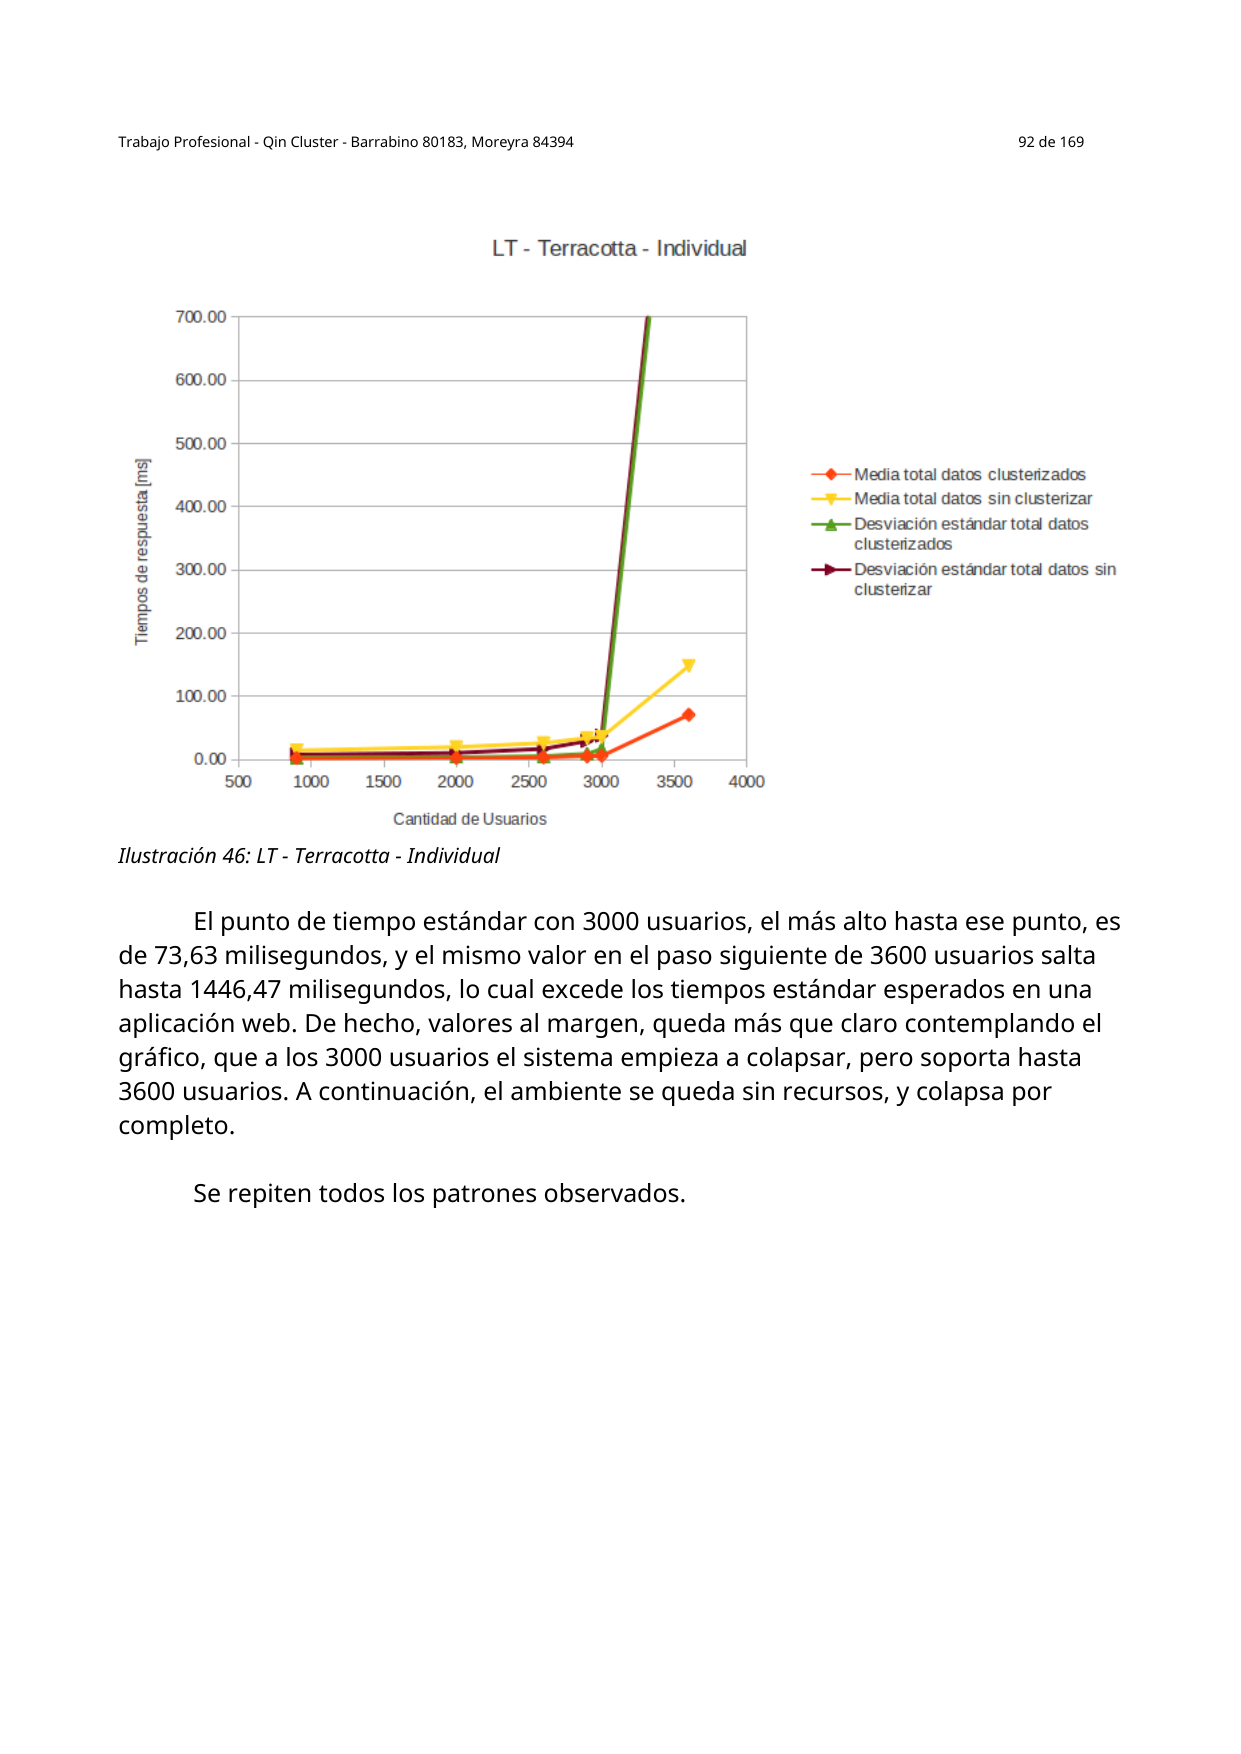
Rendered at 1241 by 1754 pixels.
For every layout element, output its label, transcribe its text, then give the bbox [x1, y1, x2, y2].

picture [118, 228, 1123, 841]
text El punto de tiempo estándar con 3000 usuarios, el más alto hasta ese punto, es de 73,63 milisegundos, y el mismo valor en el paso siguiente de 3600 usuarios salta hasta 1446,47 milisegundos, lo cual excede los tiempos estándar esperados en una aplicación web. De hecho, valores al margen, queda más que claro contemplando el gráfico, que a los 3000 usuarios el sistema empieza a colapsar, pero soporta hasta 3600 usuarios. A continuación, el ambiente se queda sin recursos, y colapsa por completo. [118, 903, 1122, 1142]
text Se repiten todos los patrones observados. [118, 1176, 1122, 1210]
text Ilustración 46: LT - Terracotta - Individual [118, 841, 1122, 869]
